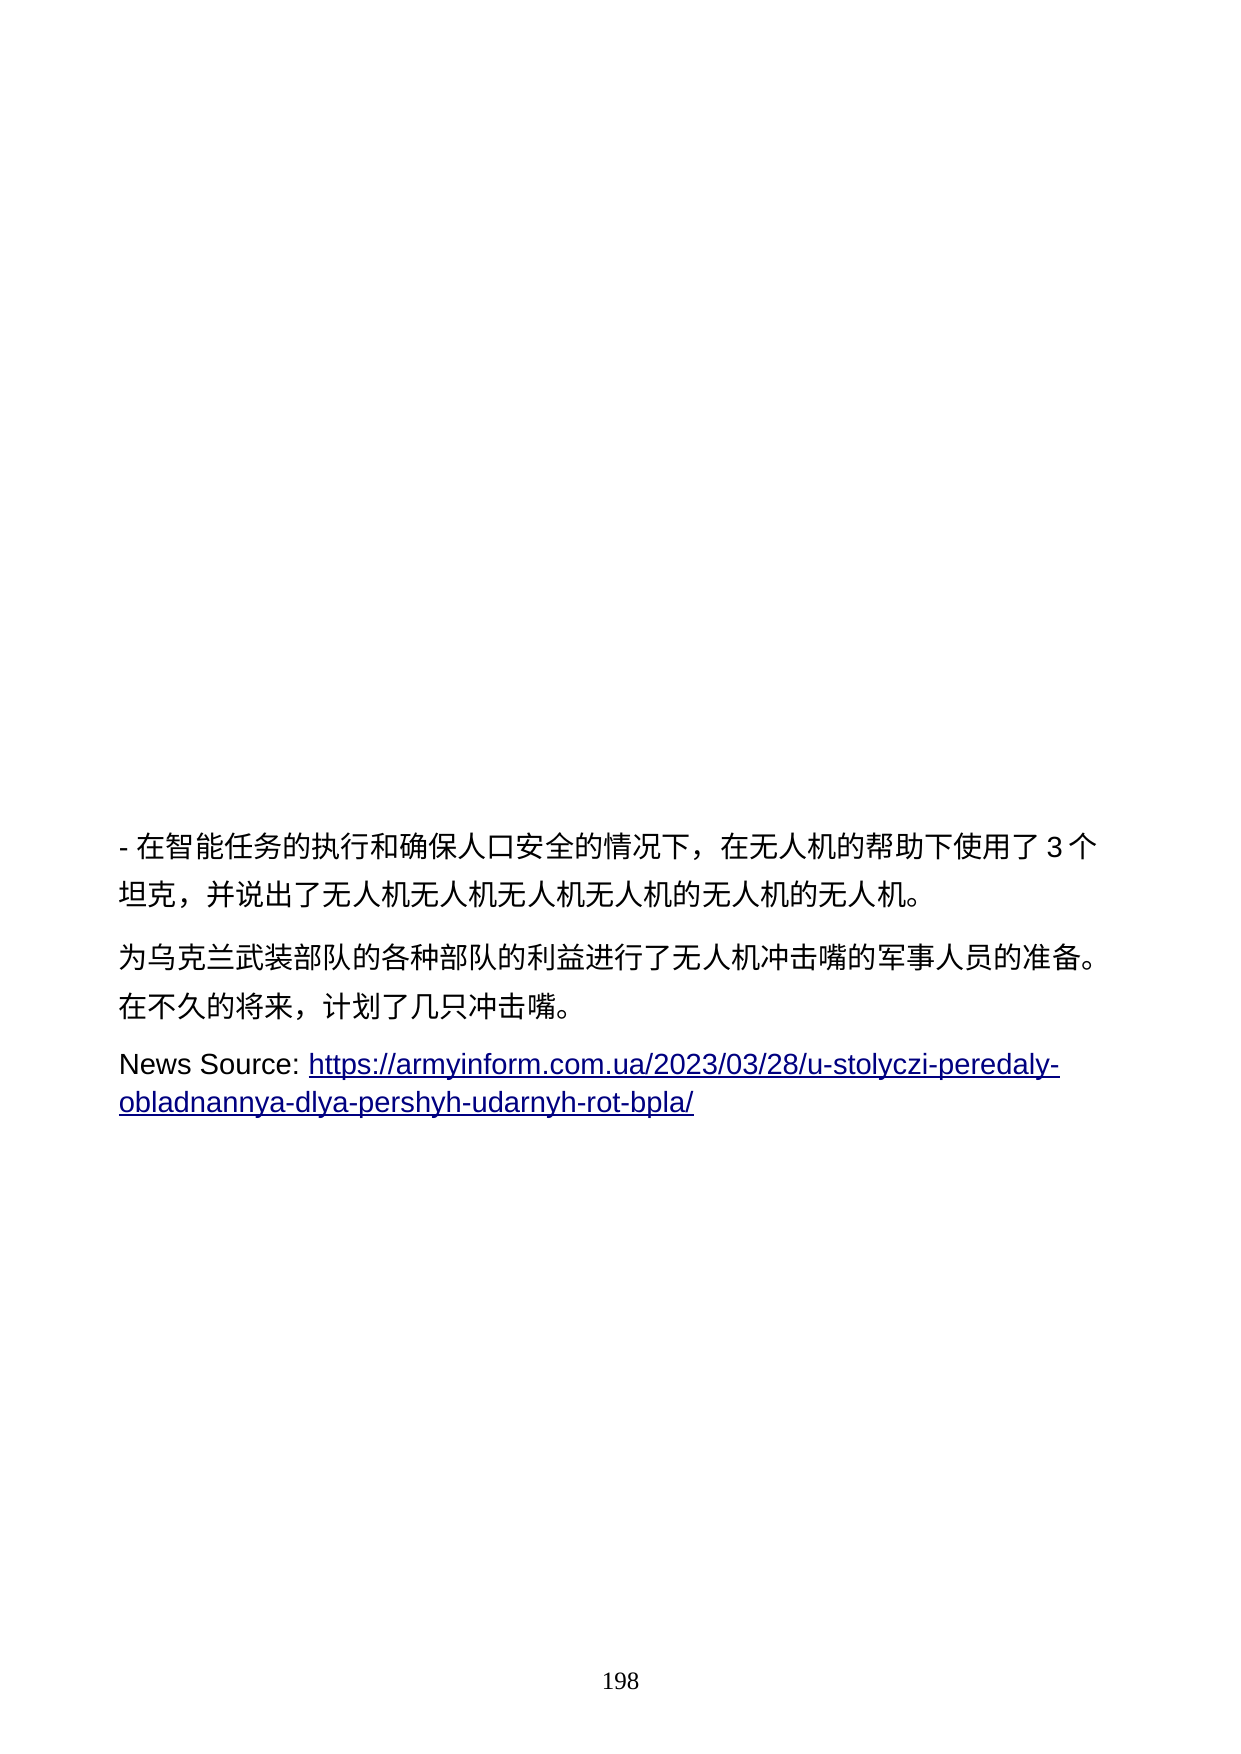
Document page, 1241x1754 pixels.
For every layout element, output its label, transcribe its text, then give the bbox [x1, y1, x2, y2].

text News Source: https://armyinform.com.ua/2023/03/28/u-stolyczi-peredaly-obladnannya-dlya-pershyh-udarnyh-rot-bpla/ [118, 1047, 1122, 1119]
text 为乌克兰武装部队的各种部队的利益进行了无人机冲击嘴的军事人员的准备。 在不久的将来，计划了几只冲击嘴。 [118, 935, 1122, 1026]
text - 在智能任务的执行和确保人口安全的情况下，在无人机的帮助下使用了3个坦克，并说出了无人机无人机无人机无人机的无人机的无人机。 [118, 118, 1122, 914]
